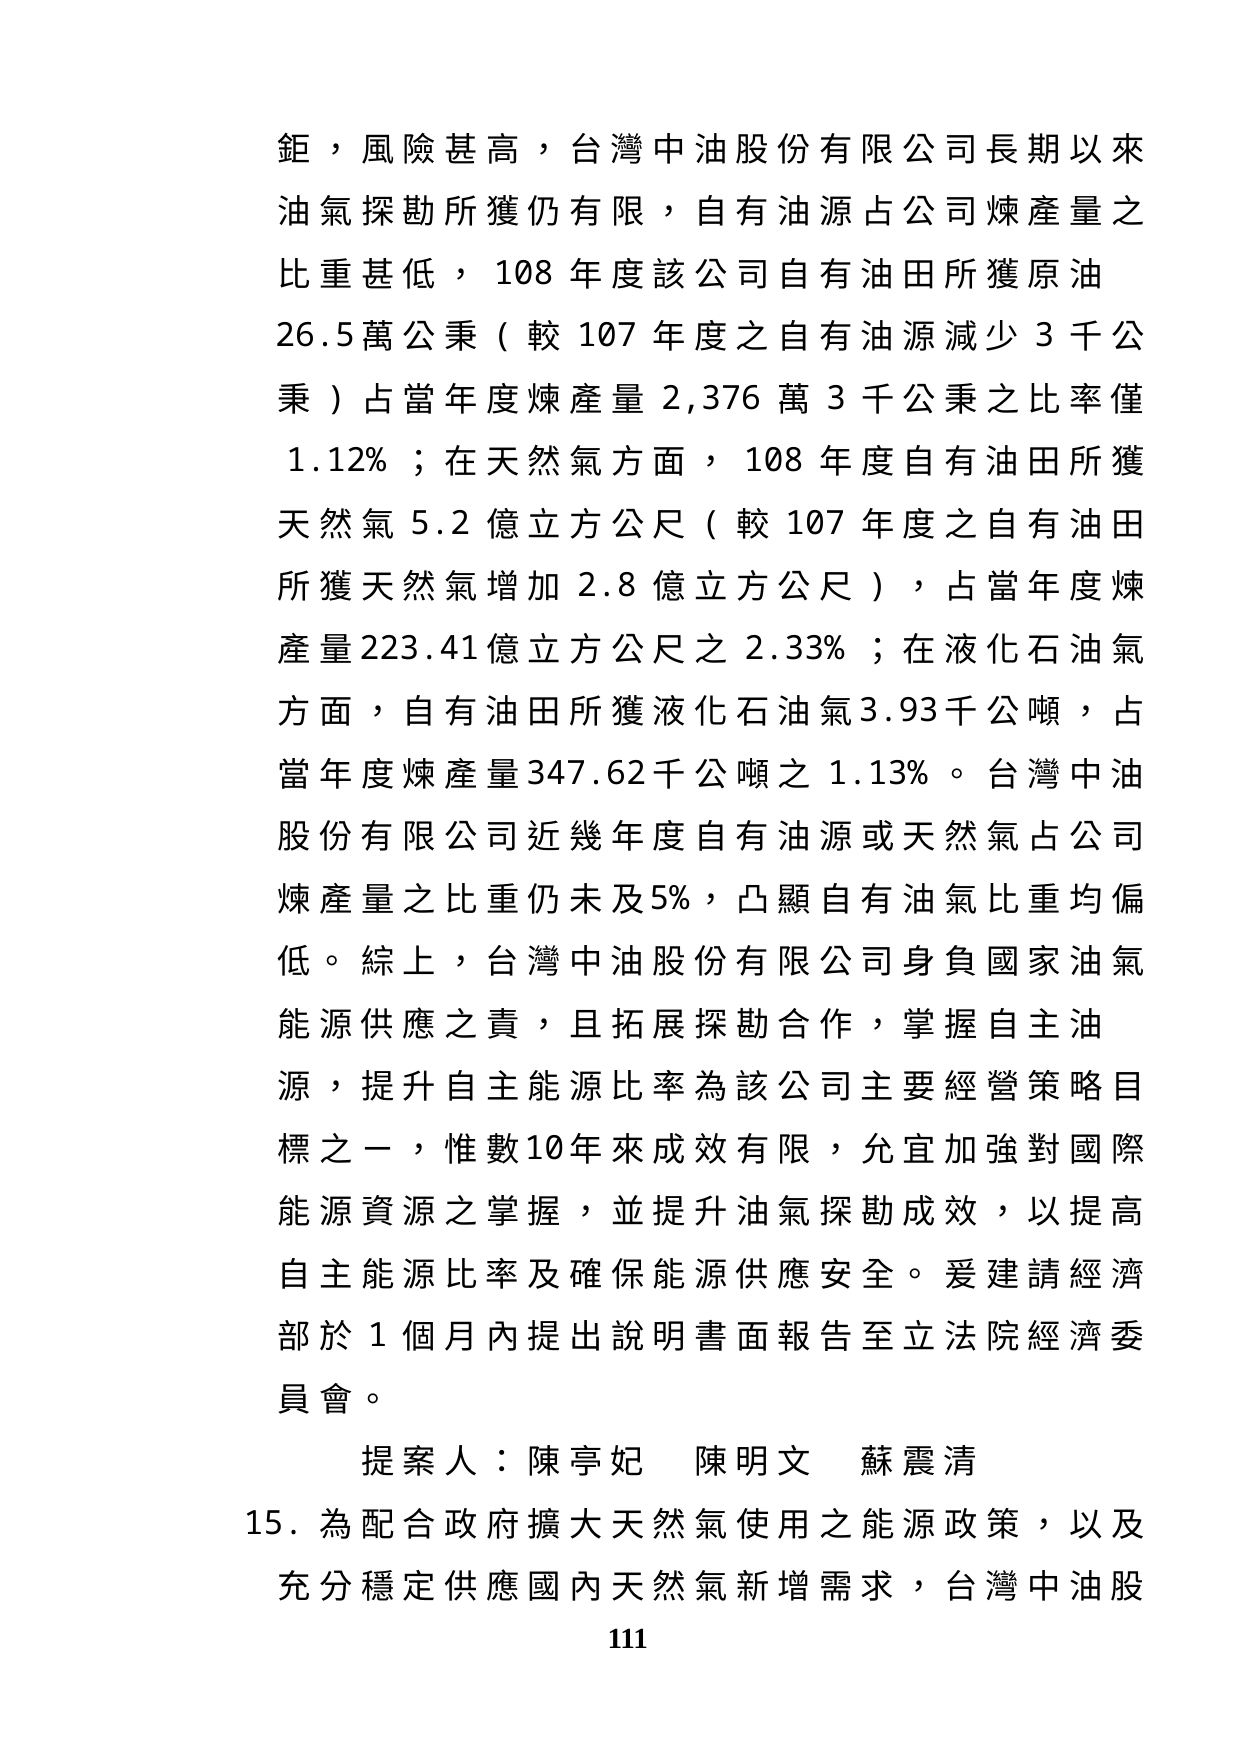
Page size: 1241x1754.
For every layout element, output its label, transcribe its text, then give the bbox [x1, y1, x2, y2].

text 鉅，風險甚高，台灣中油股份有限公司長期以來油氣探勘所獲仍有限，自有油源占公司煉產量之比重甚低，108年度該公司自有油田所獲原油26.5萬公秉(較107年度之自有油源減少3千公秉)占當年度煉產量2,376萬3千公秉之比率僅1.12%；在天然氣方面，108年度自有油田所獲天然氣5.2億立方公尺(較107年度之自有油田所獲天然氣增加2.8億立方公尺)，占當年度煉產量223.41億立方公尺之2.33%；在液化石油氣方面，自有油田所獲液化石油氣3.93千公噸，占當年度煉產量347.62千公噸之1.13%。台灣中油股份有限公司近幾年度自有油源或天然氣占公司煉產量之比重仍未及5%，凸顯自有油氣比重均偏低。綜上，台灣中油股份有限公司身負國家油氣能源供應之責，且拓展探勘合作，掌握自主油源，提升自主能源比率為該公司主要經營策略目標之ㄧ，惟數10年來成效有限，允宜加強對國際能源資源之掌握，並提升油氣探勘成效，以提高自主能源比率及確保能源供應安全。爰建請經濟部於1個月內提出說明書面報告至立法院經濟委員會。 [193, 105, 1148, 1417]
text 15.為配合政府擴大天然氣使用之能源政策，以及充分穩定供應國內天然氣新增需求，台灣中油股 [193, 1480, 1148, 1605]
text 提案人：陳亭妃 陳明文 蘇震清 [256, 1417, 1148, 1480]
